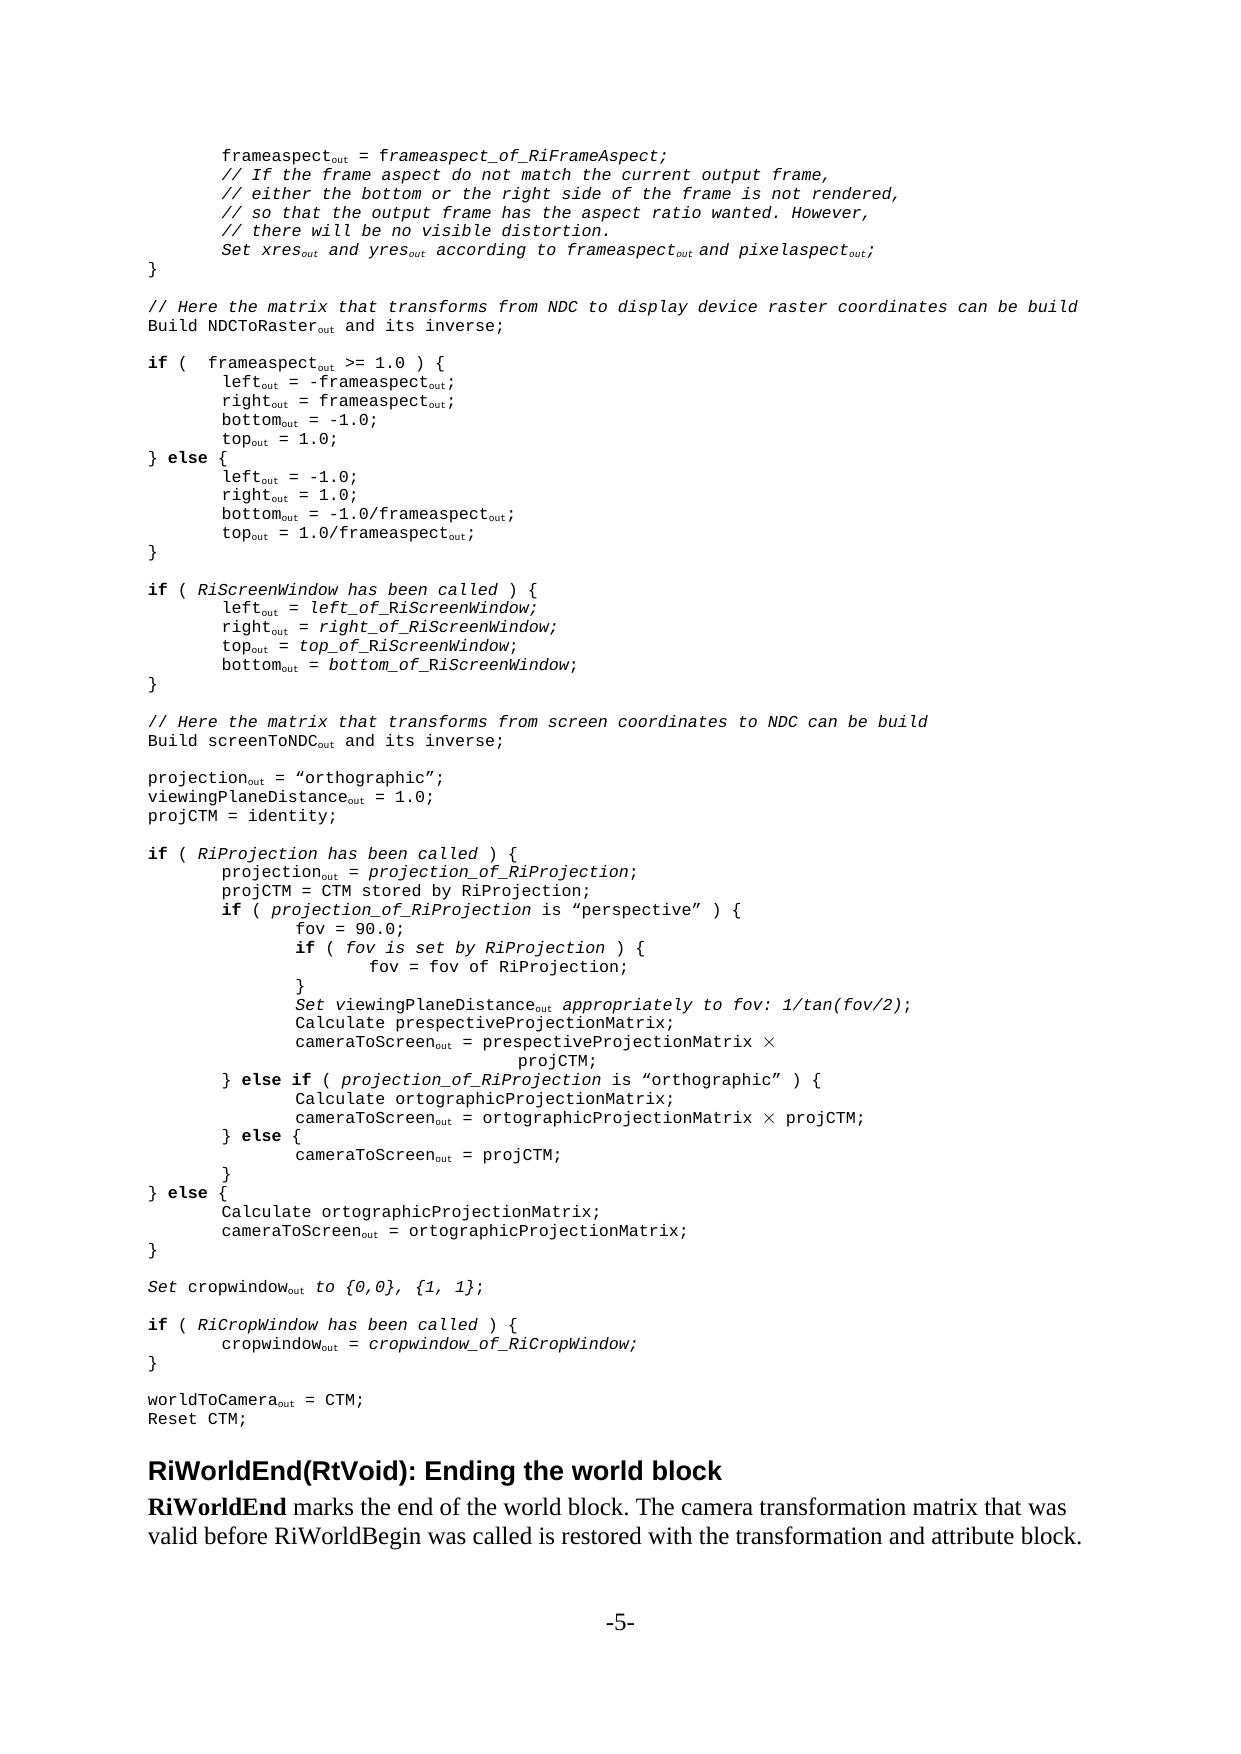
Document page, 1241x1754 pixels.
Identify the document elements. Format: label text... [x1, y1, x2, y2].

text projectionout = projection_of_RiProjection; [148, 864, 1092, 883]
text } [148, 1354, 1092, 1373]
text bottomout = bottom_of_RiScreenWindow; [148, 657, 1092, 676]
text cameraToScreenout = prespectiveProjectionMatrix ´ [148, 1034, 1092, 1053]
text if ( RiCropWindow has been called ) { [148, 1317, 1092, 1335]
text Set cropwindowout to {0,0}, {1, 1}; [148, 1279, 1092, 1298]
text cameraToScreenout = ortographicProjectionMatrix ´ projCTM; [148, 1109, 1092, 1128]
text // Here the matrix that transforms from screen coordinates to NDC can be build [148, 713, 1092, 732]
text viewingPlaneDistanceout = 1.0; [148, 789, 1092, 807]
text if ( RiProjection has been called ) { [148, 845, 1092, 864]
text rightout = frameaspectout; [148, 393, 1092, 412]
text } [148, 676, 1092, 694]
text } [148, 1241, 1092, 1260]
text if ( fov is set by RiProjection ) { [148, 939, 1092, 958]
text if ( RiScreenWindow has been called ) { [148, 581, 1092, 600]
text Calculate ortographicProjectionMatrix; [148, 1090, 1092, 1109]
text Build screenToNDCout and its inverse; [148, 732, 1092, 751]
text // If the frame aspect do not match the current output frame, [148, 166, 1092, 185]
text fov = 90.0; [148, 921, 1092, 939]
text bottomout = -1.0/frameaspectout; [148, 506, 1092, 525]
text projCTM; [148, 1053, 1092, 1071]
text Calculate prespectiveProjectionMatrix; [148, 1015, 1092, 1034]
text projectionout = “orthographic”; [148, 770, 1092, 789]
text } [148, 977, 1092, 996]
text bottomout = -1.0; [148, 412, 1092, 430]
text if ( projection_of_RiProjection is “perspective” ) { [148, 902, 1092, 921]
text rightout = right_of_RiScreenWindow; [148, 619, 1092, 638]
text rightout = 1.0; [148, 487, 1092, 506]
subtitle RiWorldEnd(RtVoid): Ending the world block [148, 1455, 1092, 1486]
text Reset CTM; [148, 1411, 1092, 1430]
text frameaspectout = frameaspect_of_RiFrameAspect; [148, 148, 1092, 166]
text } else { [148, 1128, 1092, 1147]
text } [148, 261, 1092, 279]
text cropwindowout = cropwindow_of_RiCropWindow; [148, 1335, 1092, 1354]
text Set viewingPlaneDistanceout appropriately to fov: 1/tan(fov/2); [148, 996, 1092, 1015]
text cameraToScreenout = ortographicProjectionMatrix; [148, 1222, 1092, 1241]
text // there will be no visible distortion. [148, 223, 1092, 242]
text leftout = -1.0; [148, 468, 1092, 487]
text } [148, 1166, 1092, 1184]
text worldToCameraout = CTM; [148, 1392, 1092, 1411]
text projCTM = identity; [148, 807, 1092, 826]
text } else if ( projection_of_RiProjection is “orthographic” ) { [148, 1071, 1092, 1090]
text topout = top_of_RiScreenWindow; [148, 638, 1092, 657]
text RiWorldEnd marks the end of the world block. The camera transformation matrix that was valid before RiWorldBegin was called is restored with the transformation and attribute block. [148, 1492, 1092, 1550]
text if ( frameaspectout >= 1.0 ) { [148, 355, 1092, 374]
text projCTM = CTM stored by RiProjection; [148, 883, 1092, 902]
text } [148, 543, 1092, 562]
text topout = 1.0; [148, 430, 1092, 449]
text topout = 1.0/frameaspectout; [148, 525, 1092, 543]
text Set xresout and yresout according to frameaspectout and pixelaspectout; [148, 242, 1092, 261]
text } else { [148, 449, 1092, 468]
text Calculate ortographicProjectionMatrix; [148, 1203, 1092, 1222]
text // either the bottom or the right side of the frame is not rendered, [148, 185, 1092, 204]
text leftout = left_of_RiScreenWindow; [148, 600, 1092, 619]
text leftout = -frameaspectout; [148, 374, 1092, 393]
text } else { [148, 1184, 1092, 1203]
text cameraToScreenout = projCTM; [148, 1147, 1092, 1166]
text // so that the output frame has the aspect ratio wanted. However, [148, 204, 1092, 223]
text fov = fov of RiProjection; [148, 958, 1092, 977]
text Build NDCToRasterout and its inverse; [148, 317, 1092, 336]
text // Here the matrix that transforms from NDC to display device raster coordinates can be build [148, 298, 1092, 317]
